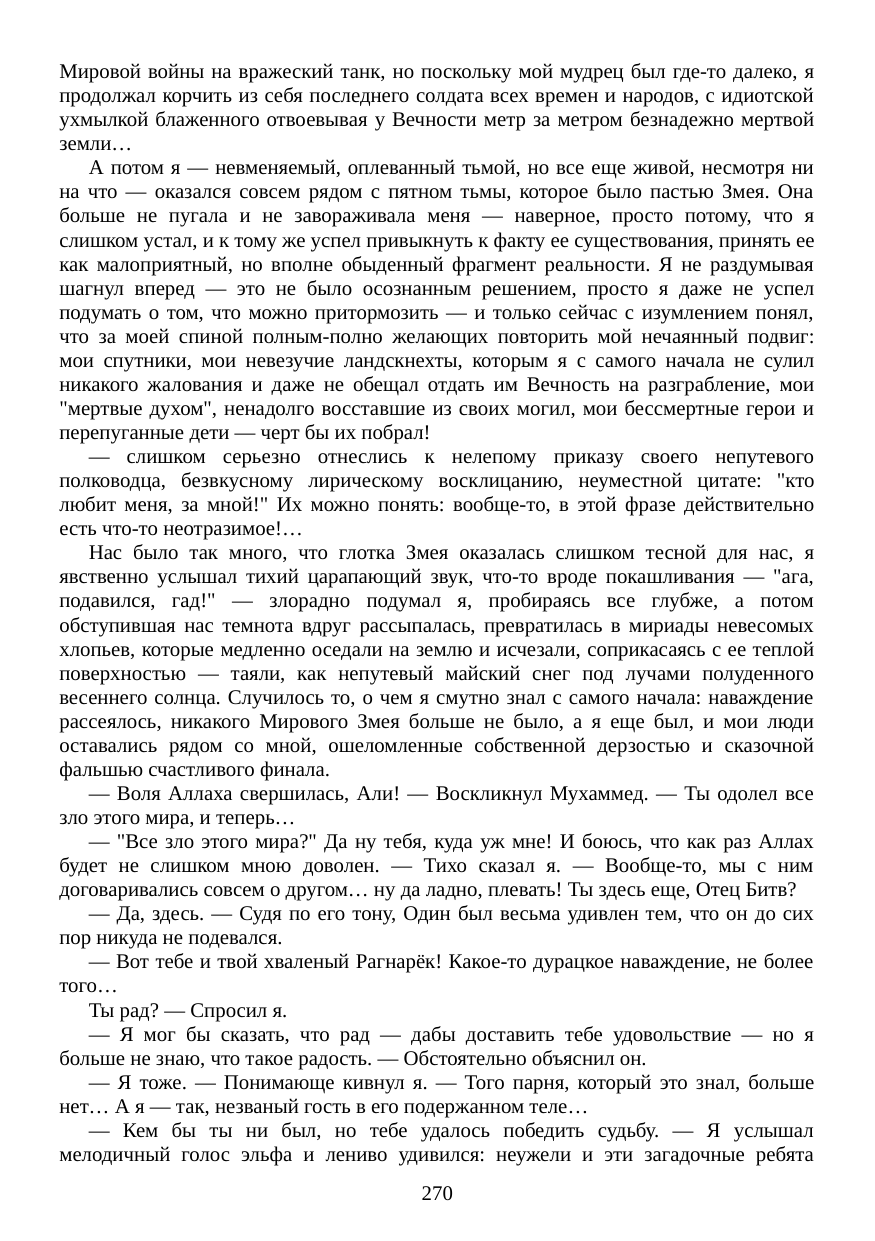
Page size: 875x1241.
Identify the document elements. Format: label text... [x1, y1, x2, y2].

text — Я тоже. — Понимающе кивнул я. — Того парня, который это знал, больше нет… А я — так, незваный гость в его подержанном теле… [59, 1070, 815, 1118]
text — Я мог бы сказать, что рад — дабы доставить тебе удовольствие — но я больше не знаю, что такое радость. — Обстоятельно объяснил он. [59, 1022, 815, 1070]
text — Воля Аллаха свершилась, Али! — Воскликнул Мухаммед. — Ты одолел все зло этого мира, и теперь… [59, 781, 815, 829]
text — Кем бы ты ни был, но тебе удалось победить судьбу. — Я услышал мелодичный голос эльфа и лениво удивился: неужели и эти загадочные ребята [59, 1118, 815, 1166]
text — Вот тебе и твой хваленый Рагнарёк! Какое-то дурацкое наваждение, не более того… [59, 949, 815, 997]
text — "Все зло этого мира?" Да ну тебя, куда уж мне! И боюсь, что как раз Аллах будет не слишком мною доволен. — Тихо сказал я. — Вообще-то, мы с ним договаривались совсем о другом… ну да ладно, плевать! Ты здесь еще, Отец Битв? [59, 829, 815, 901]
text Мировой войны на вражеский танк, но поскольку мой мудрец был где-то далеко, я продолжал корчить из себя последнего солдата всех времен и народов, с идиотской ухмылкой блаженного отвоевывая у Вечности метр за метром безнадежно мертвой земли… [59, 59, 815, 155]
text А потом я — невменяемый, оплеванный тьмой, но все еще живой, несмотря ни на что — оказался совсем рядом с пятном тьмы, которое было пастью Змея. Она больше не пугала и не завораживала меня — наверное, просто потому, что я слишком устал, и к тому же успел привыкнуть к факту ее существования, принять ее как малоприятный, но вполне обыденный фрагмент реальности. Я не раздумывая шагнул вперед — это не было осознанным решением, просто я даже не успел подумать о том, что можно притормозить — и только сейчас с изумлением понял, что за моей спиной полным-полно желающих повторить мой нечаянный подвиг: мои спутники, мои невезучие ландскнехты, которым я с самого начала не сулил никакого жалования и даже не обещал отдать им Вечность на разграбление, мои "мертвые духом", ненадолго восставшие из своих могил, мои бессмертные герои и перепуганные дети — черт бы их побрал! [59, 155, 815, 444]
text — Да, здесь. — Судя по его тону, Один был весьма удивлен тем, что он до сих пор никуда не подевался. [59, 901, 815, 949]
text Ты рад? — Спросил я. [59, 997, 815, 1022]
text Нас было так много, что глотка Змея оказалась слишком тесной для нас, я явственно услышал тихий царапающий звук, что-то вроде покашливания — "ага, подавился, гад!" — злорадно подумал я, пробираясь все глубже, а потом обступившая нас темнота вдруг рассыпалась, превратилась в мириады невесомых хлопьев, которые медленно оседали на землю и исчезали, соприкасаясь с ее теплой поверхностью — таяли, как непутевый майский снег под лучами полуденного весеннего солнца. Случилось то, о чем я смутно знал с самого начала: наваждение рассеялось, никакого Мирового Змея больше не было, а я еще был, и мои люди оставались рядом со мной, ошеломленные собственной дерзостью и сказочной фальшью счастливого финала. [59, 540, 815, 781]
text — слишком серьезно отнеслись к нелепому приказу своего непутевого полководца, безвкусному лирическому восклицанию, неуместной цитате: "кто любит меня, за мной!" Их можно понять: вообще-то, в этой фразе действительно есть что-то неотразимое!… [59, 444, 815, 540]
